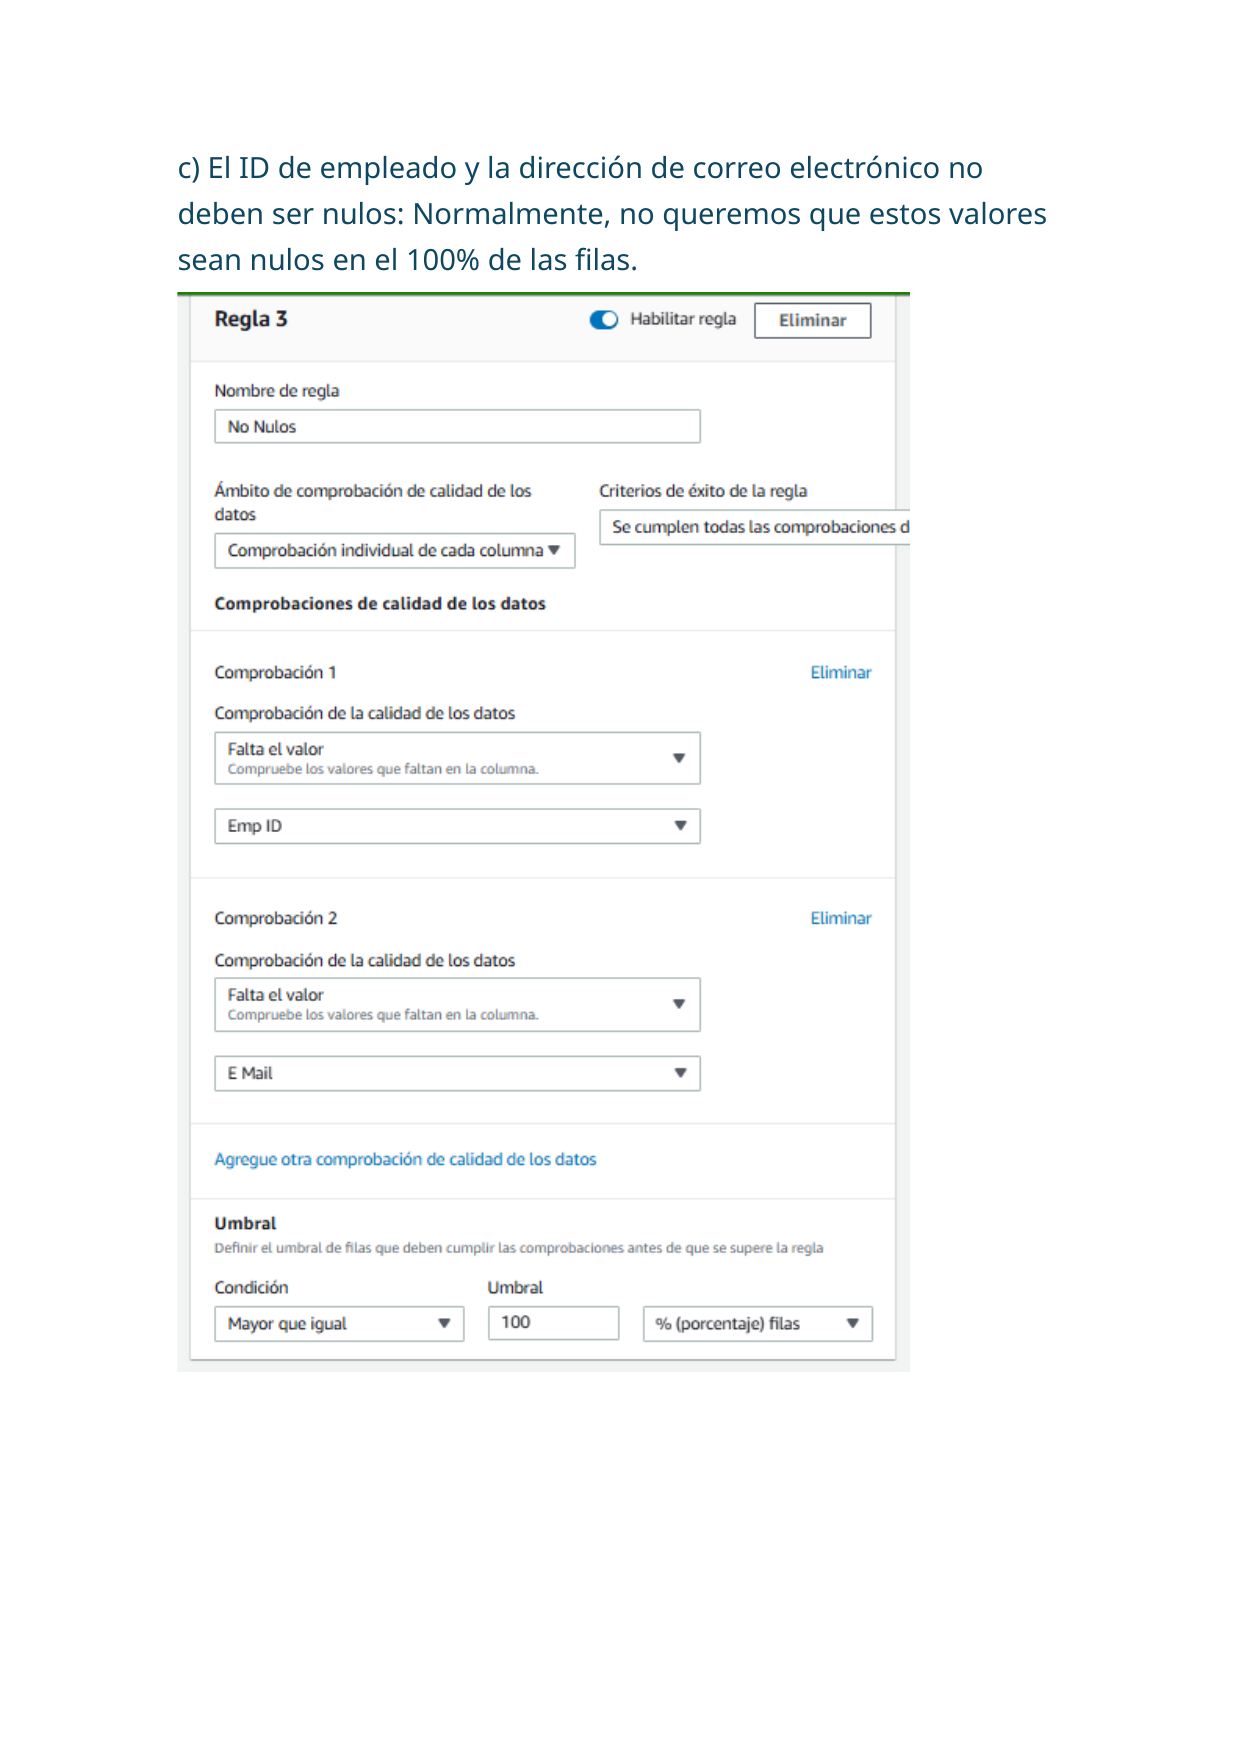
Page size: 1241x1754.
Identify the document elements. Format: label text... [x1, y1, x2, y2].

subtitle c) El ID de empleado y la dirección de correo electrónico no deben ser nulos: Normalmente, no queremos que estos valores sean nulos en el 100% de las filas. [177, 148, 1063, 278]
